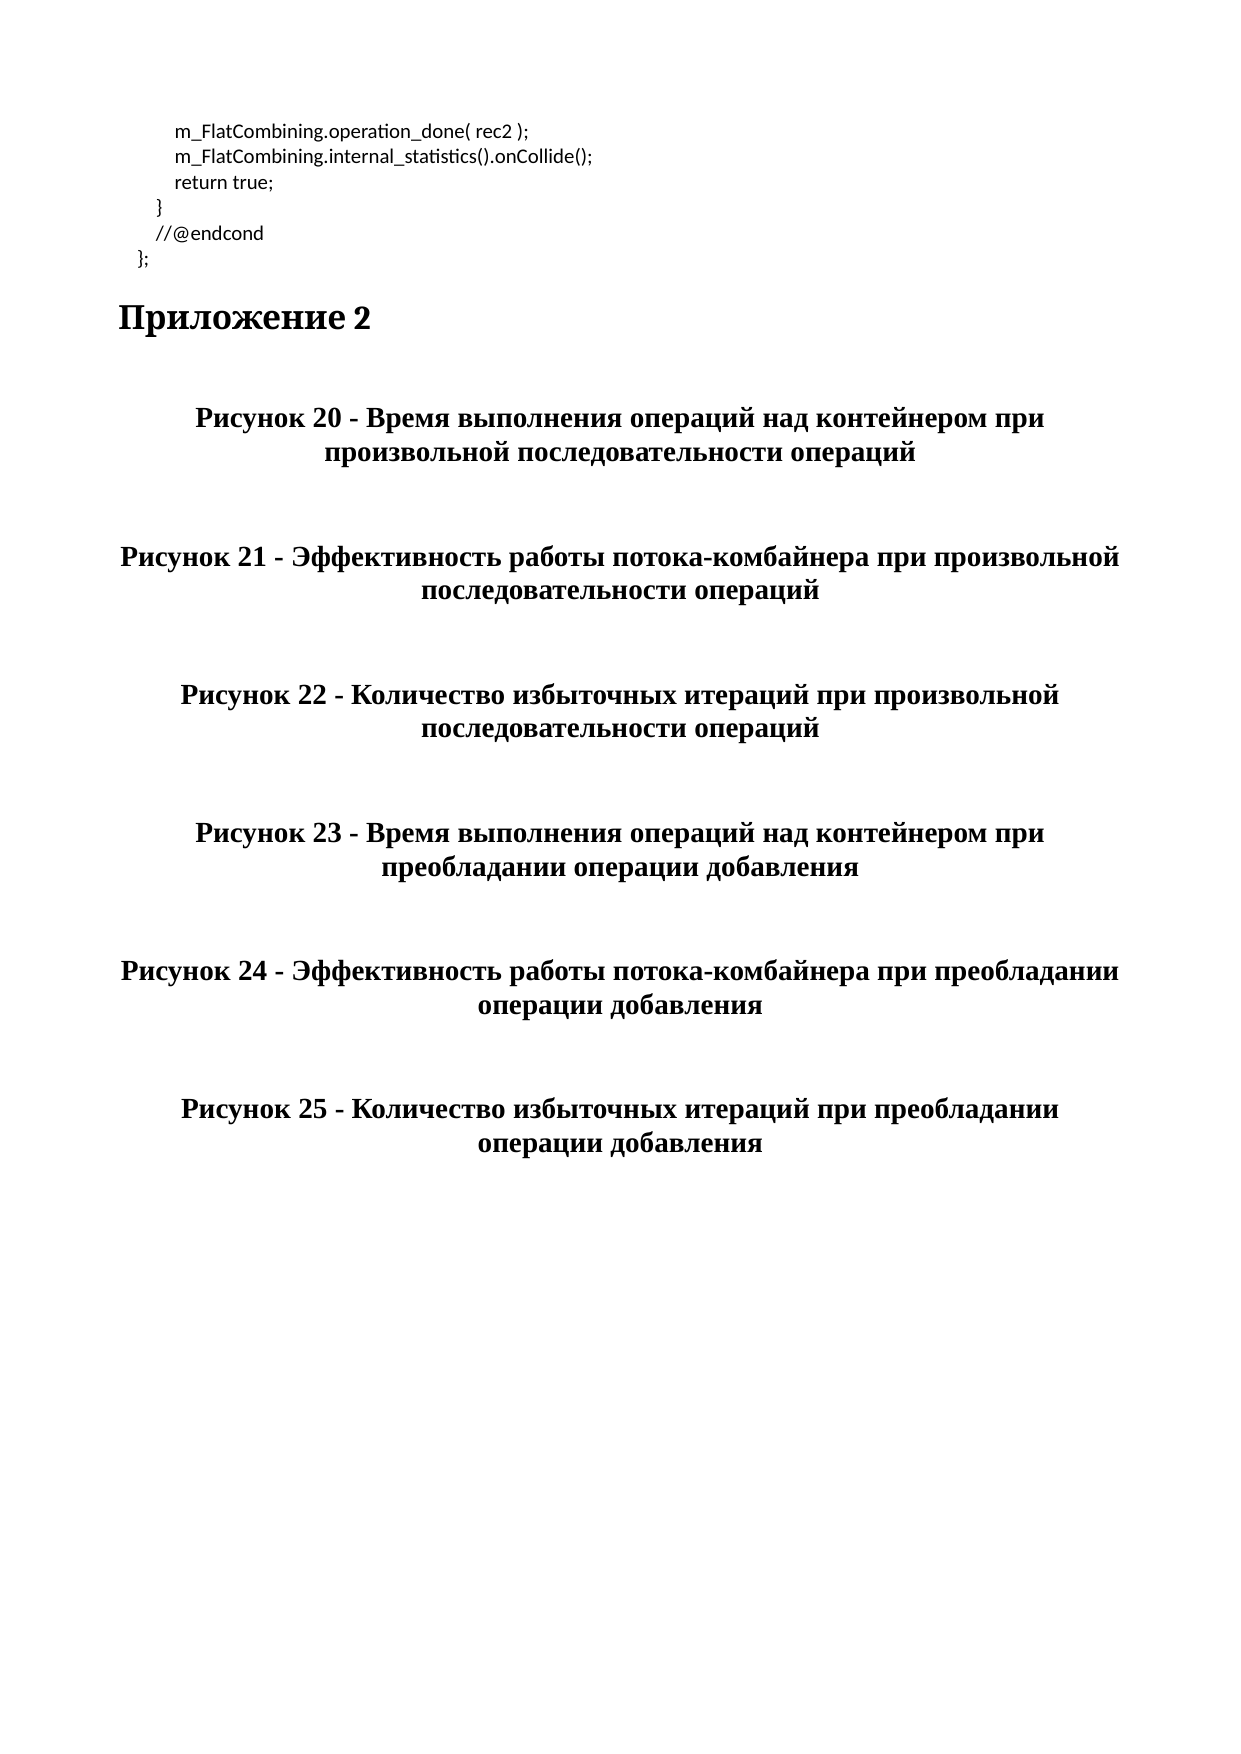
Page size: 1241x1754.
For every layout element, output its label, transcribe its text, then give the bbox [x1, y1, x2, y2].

text Рисунок 24 - Эффективность работы потока-комбайнера при преобладании операции добавления [118, 953, 1122, 1021]
text m_FlatCombining.operation_done( rec2 ); [118, 118, 1122, 143]
text } [118, 194, 1122, 220]
text //@endcond [118, 220, 1122, 245]
text Приложение 2 [118, 299, 1122, 338]
text Рисунок 21 - Эффективность работы потока-комбайнера при произвольной последовательности операций [118, 539, 1122, 606]
text Рисунок 25 - Количество избыточных итераций при преобладании операции добавления [118, 1092, 1122, 1159]
text m_FlatCombining.internal_statistics().onCollide(); [118, 143, 1122, 169]
text return true; [118, 169, 1122, 194]
text Рисунок 22 - Количество избыточных итераций при произвольной последовательности операций [118, 677, 1122, 744]
text Рисунок 20 - Время выполнения операций над контейнером при произвольной последовательности операций [118, 401, 1122, 468]
text }; [118, 245, 1122, 271]
text Рисунок 23 - Время выполнения операций над контейнером при преобладании операции добавления [118, 815, 1122, 882]
